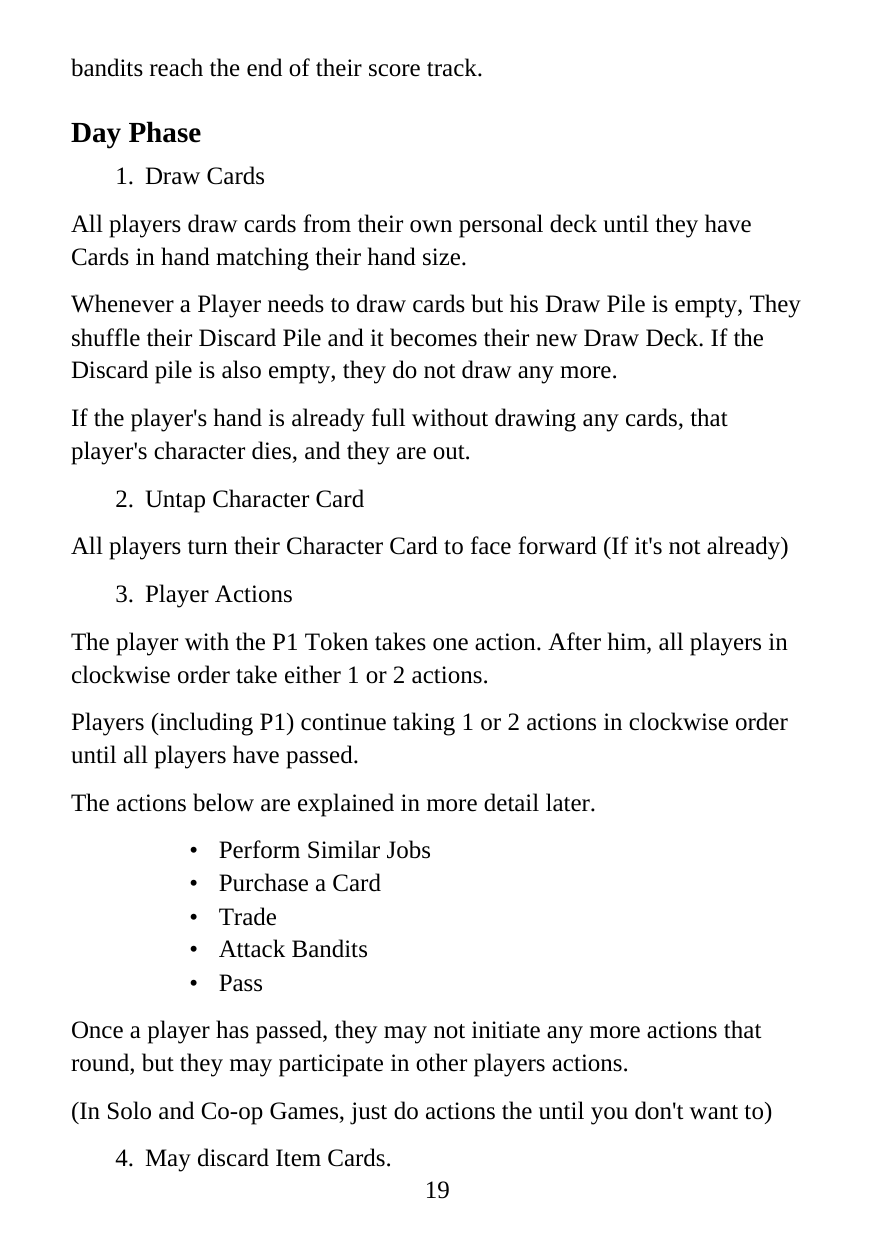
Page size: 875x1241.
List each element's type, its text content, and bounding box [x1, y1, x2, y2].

list Player Actions [115, 579, 803, 608]
list Purchase a Card [189, 868, 803, 897]
text If the player's hand is already full without drawing any cards, that player's character dies, and they are out. [71, 403, 803, 465]
list May discard Item Cards. [115, 1143, 803, 1172]
list Attack Bandits [189, 934, 803, 963]
text (In Solo and Co-op Games, just do actions the until you don't want to) [71, 1096, 803, 1124]
text bandits reach the end of their score track. [71, 53, 803, 82]
text The player with the P1 Token takes one action. After him, all players in clockwise order take either 1 or 2 actions. [71, 627, 803, 688]
subtitle Day Phase [71, 115, 803, 149]
text All players turn their Character Card to face forward (If it's not already) [71, 531, 803, 560]
list Draw Cards [115, 161, 803, 190]
text Once a player has passed, they may not initiate any more actions that round, but they may participate in other players actions. [71, 1015, 803, 1077]
text Whenever a Player needs to draw cards but his Draw Pile is empty, They shuffle their Discard Pile and it becomes their new Draw Deck. If the Discard pile is also empty, they do not draw any more. [71, 289, 803, 384]
text The actions below are explained in more detail later. [71, 788, 803, 817]
list Perform Similar Jobs [189, 836, 803, 864]
list Pass [189, 968, 803, 996]
text All players draw cards from their own personal deck until they have Cards in hand matching their hand size. [71, 209, 803, 271]
list Untap Character Card [115, 484, 803, 513]
list Trade [189, 902, 803, 930]
text Players (including P1) continue taking 1 or 2 actions in clockwise order until all players have passed. [71, 707, 803, 769]
